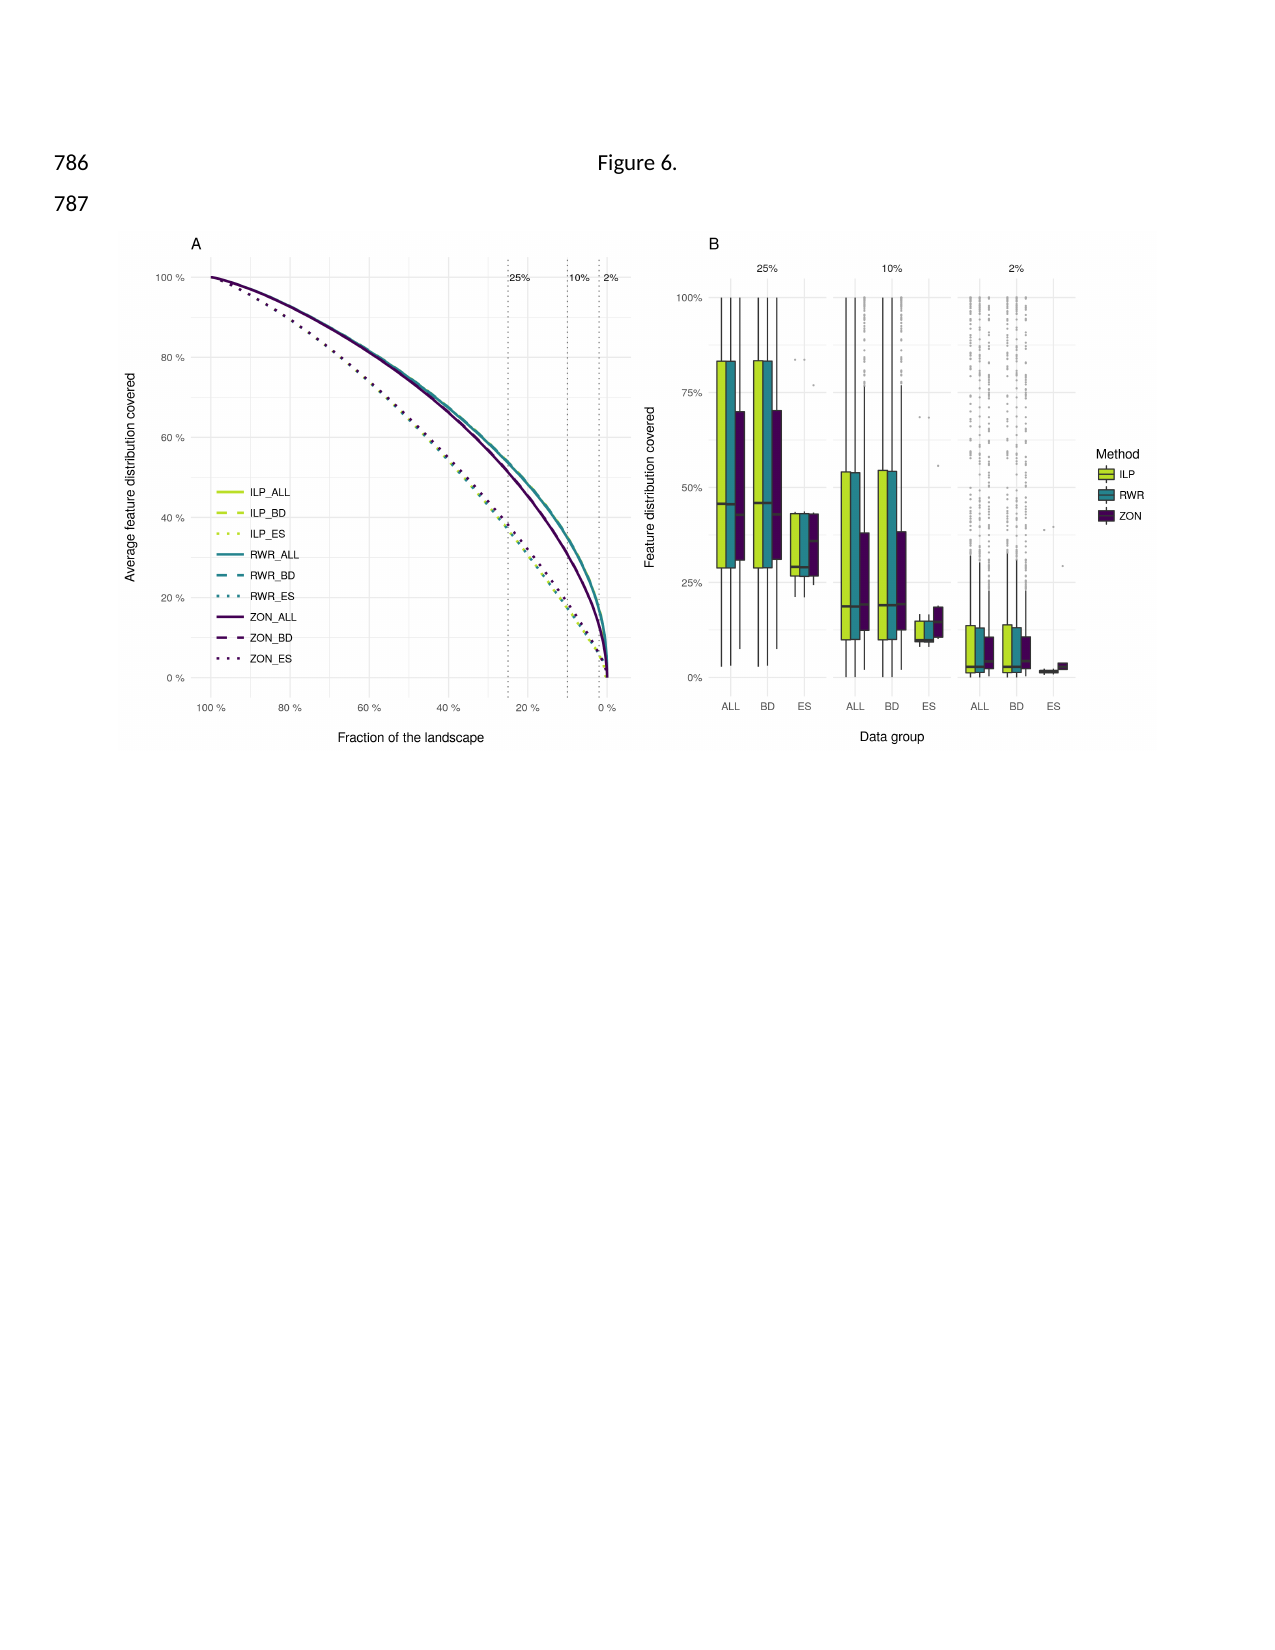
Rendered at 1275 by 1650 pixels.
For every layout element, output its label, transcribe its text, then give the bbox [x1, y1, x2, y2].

picture [118, 231, 1157, 751]
text Figure 6. [118, 148, 1157, 176]
